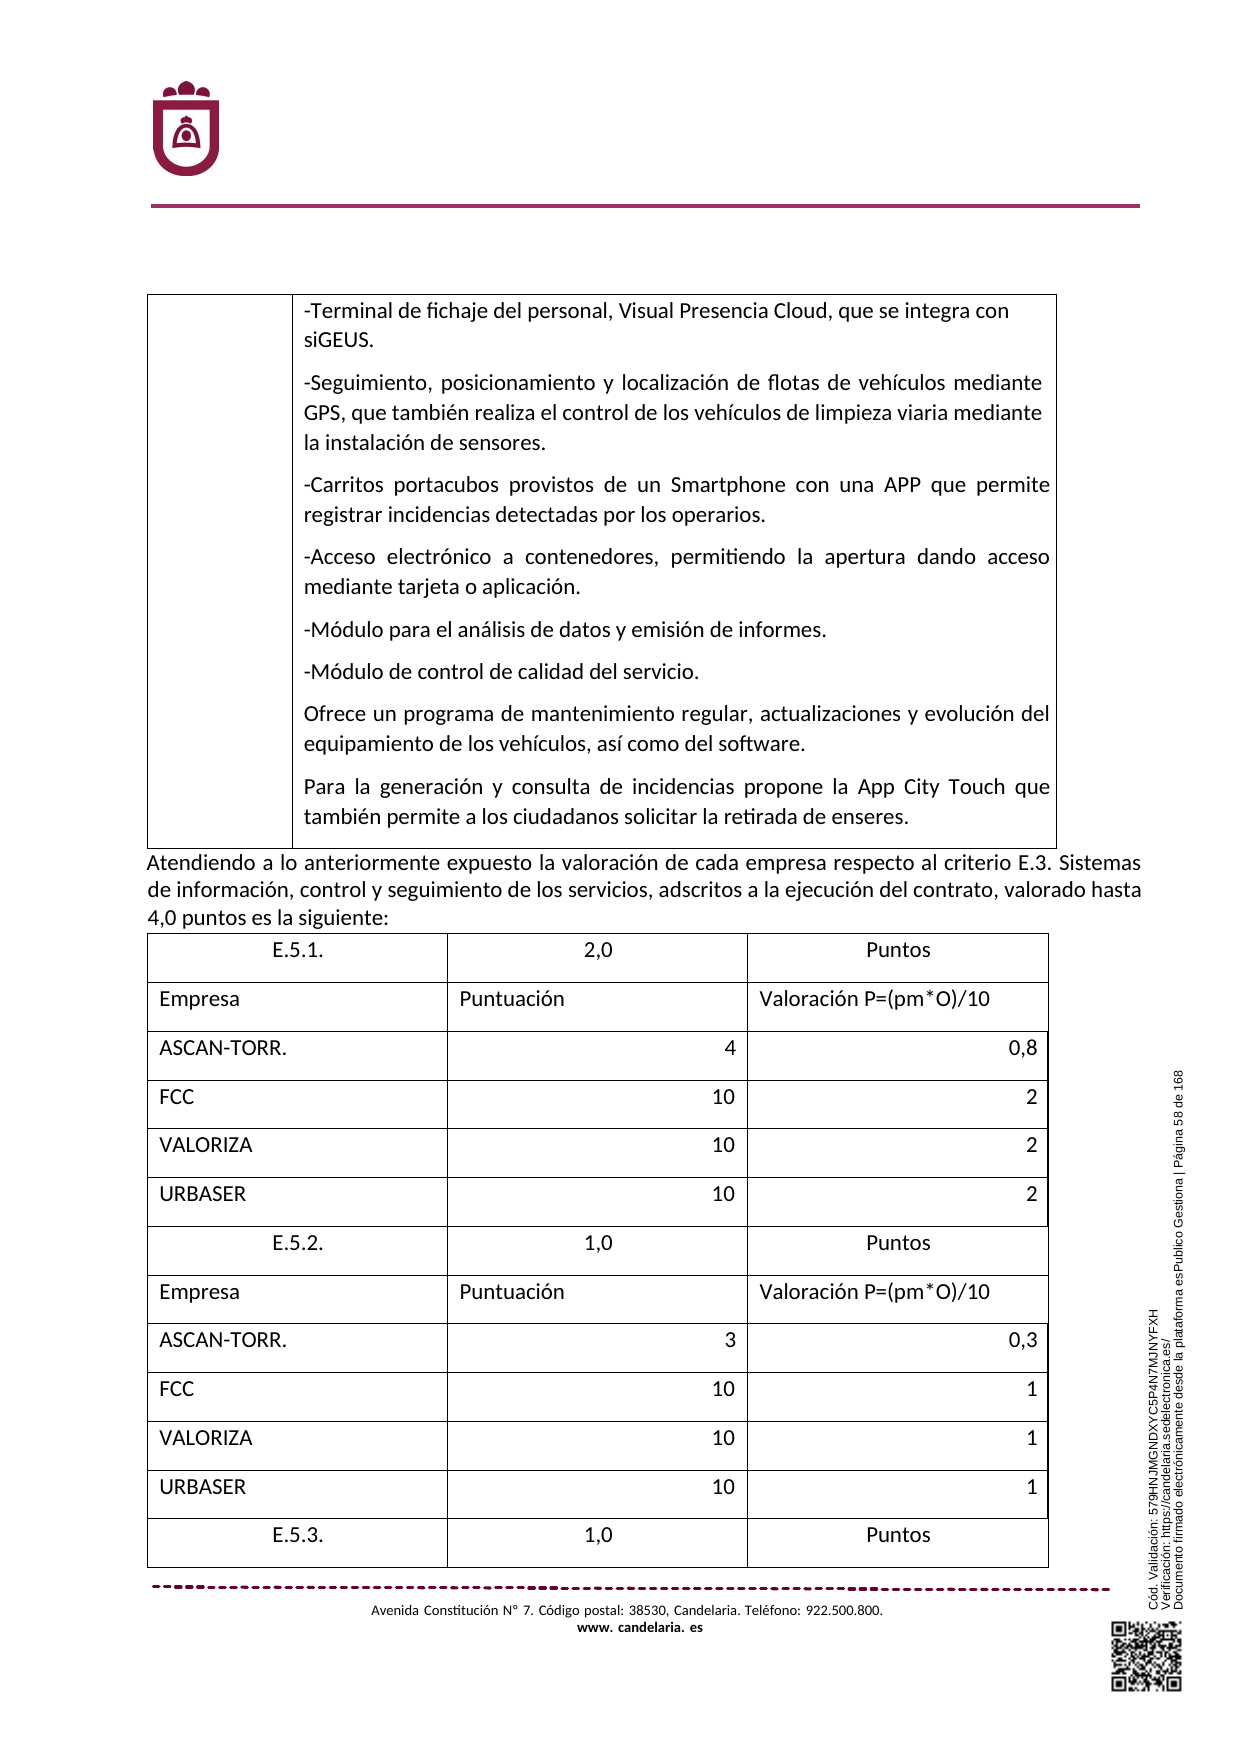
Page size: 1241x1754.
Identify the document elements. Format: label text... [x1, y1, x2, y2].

table_cell 2 [748, 1129, 1047, 1177]
table_cell Puntuación [448, 1276, 711, 1323]
table_cell Puntos [748, 1227, 1048, 1274]
table_cell 1 [748, 1422, 1047, 1469]
table_cell 2 [748, 1178, 1047, 1226]
table_header [711, 934, 747, 982]
table_cell 10 [711, 1178, 747, 1226]
table_cell 2 [748, 1081, 1047, 1128]
table_cell 1 [748, 1373, 1047, 1421]
table_cell [711, 1227, 747, 1274]
table_cell 10 [711, 1081, 747, 1128]
table_cell Valoración P=(pm*O)/10 [748, 983, 1048, 1031]
table_header E.5.1. [148, 934, 447, 982]
table_cell 3 [711, 1324, 747, 1372]
table_cell 4 [711, 1032, 747, 1079]
table_cell [711, 983, 747, 1031]
table_cell E.5.3. [148, 1519, 447, 1567]
table_cell [448, 1422, 711, 1469]
table_cell 1,0 [448, 1519, 711, 1567]
table_cell VALORIZA [148, 1422, 447, 1469]
table_cell VALORIZA [148, 1129, 447, 1177]
table_cell [448, 1081, 711, 1128]
table_cell ASCAN-TORR. [148, 1324, 447, 1372]
table_cell [711, 1276, 747, 1323]
table_cell 10 [711, 1422, 747, 1469]
table_cell 1,0 [448, 1227, 711, 1274]
table_cell URBASER [148, 1471, 447, 1518]
table_cell FCC [148, 1081, 447, 1128]
table_cell 1 [748, 1471, 1047, 1518]
table_cell ASCAN-TORR. [148, 1032, 447, 1079]
table_cell Empresa [148, 983, 447, 1031]
table_header 2,0 [448, 934, 711, 982]
table_cell [448, 1373, 711, 1421]
table_cell 0,3 [748, 1324, 1047, 1372]
table_cell Valoración P=(pm*O)/10 [748, 1276, 1048, 1323]
table_cell FCC [148, 1373, 447, 1421]
text Atendiendo a lo anteriormente expuesto la valoración de cada empresa respecto al criterio E.3. Sistemas de información, control y seguimiento de los servicios, adscritos a la ejecución del contrato, valorado hasta 4,0 puntos es la siguiente: [146, 849, 1144, 931]
table_header [148, 295, 292, 848]
table_cell URBASER [148, 1178, 447, 1226]
table_cell Puntos [748, 1519, 1048, 1567]
table_cell 10 [711, 1129, 747, 1177]
table_cell [448, 1178, 711, 1226]
table_cell 10 [711, 1373, 747, 1421]
table_cell 0,8 [748, 1032, 1047, 1079]
table_cell [448, 1129, 711, 1177]
table_cell 10 [711, 1471, 747, 1518]
table_cell [448, 1324, 711, 1372]
table_header Puntos [748, 934, 1048, 982]
table_cell [448, 1032, 711, 1079]
table_cell Empresa [148, 1276, 447, 1323]
table_cell E.5.2. [148, 1227, 447, 1274]
table_header -Terminal de fichaje del personal, Visual Presencia Cloud, que se integra con siGEUS. -Seguimiento, posicionamiento y localización de flotas de vehículos mediante GPS, que también realiza el control de los vehículos de limpieza viaria mediante la instalación de sensores. -Carritos portacubos provistos de un Smartphone con una APP que permite registrar incidencias detectadas por los operarios. -Acceso electrónico a contenedores, permitiendo la apertura dando acceso mediante tarjeta o aplicación. -Módulo para el análisis de datos y emisión de informes. -Módulo de control de calidad del servicio. Ofrece un programa de mantenimiento regular, actualizaciones y evolución del equipamiento de los vehículos, así como del software. Para la generación y consulta de incidencias propone la App City Touch que también permite a los ciudadanos solicitar la retirada de enseres. [293, 295, 1056, 848]
table_cell [711, 1519, 747, 1567]
table_cell [448, 1471, 711, 1518]
table_cell Puntuación [448, 983, 711, 1031]
